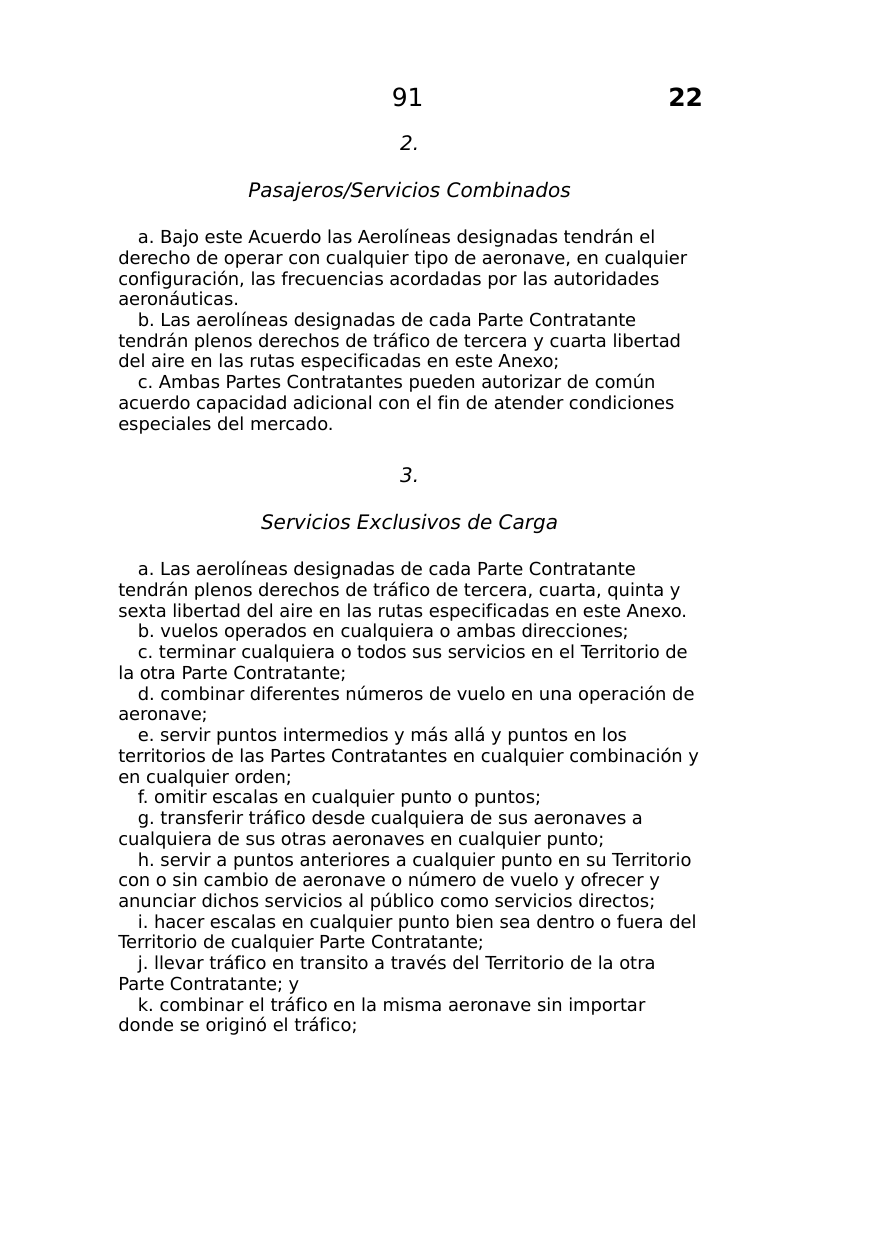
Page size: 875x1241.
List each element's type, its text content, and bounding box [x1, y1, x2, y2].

text a. Bajo este Acuerdo las Aerolíneas designadas tendrán el derecho de operar con cualquier tipo de aeronave, en cualquier configuración, las frecuencias acordadas por las autoridades aeronáuticas. [118, 227, 703, 310]
text b. Las aerolíneas designadas de cada Parte Contratante tendrán plenos derechos de tráfico de tercera y cuarta libertad del aire en las rutas especificadas en este Anexo; [118, 310, 703, 372]
text c. terminar cualquiera o todos sus servicios en el Territorio de la otra Parte Contratante; [118, 642, 703, 683]
subtitle 2. Pasajeros/Servicios Combinados [118, 132, 703, 202]
text j. llevar tráfico en transito a través del Territorio de la otra Parte Contratante; y [118, 953, 703, 994]
text k. combinar el tráfico en la misma aeronave sin importar donde se originó el tráfico; [118, 994, 703, 1036]
text h. servir a puntos anteriores a cualquier punto en su Territorio con o sin cambio de aeronave o número de vuelo y ofrecer y anunciar dichos servicios al público como servicios directos; [118, 849, 703, 912]
subtitle 3. Servicios Exclusivos de Carga [118, 464, 703, 534]
text g. transferir tráfico desde cualquiera de sus aeronaves a cualquiera de sus otras aeronaves en cualquier punto; [118, 808, 703, 849]
text c. Ambas Partes Contratantes pueden autorizar de común acuerdo capacidad adicional con el fin de atender condiciones especiales del mercado. [118, 372, 703, 434]
text b. vuelos operados en cualquiera o ambas direcciones; [118, 621, 703, 642]
text f. omitir escalas en cualquier punto o puntos; [118, 787, 703, 808]
text i. hacer escalas en cualquier punto bien sea dentro o fuera del Territorio de cualquier Parte Contratante; [118, 912, 703, 953]
text d. combinar diferentes números de vuelo en una operación de aeronave; [118, 683, 703, 725]
text a. Las aerolíneas designadas de cada Parte Contratante tendrán plenos derechos de tráfico de tercera, cuarta, quinta y sexta libertad del aire en las rutas especificadas en este Anexo. [118, 559, 703, 621]
text e. servir puntos intermedios y más allá y puntos en los territorios de las Partes Contratantes en cualquier combinación y en cualquier orden; [118, 725, 703, 787]
